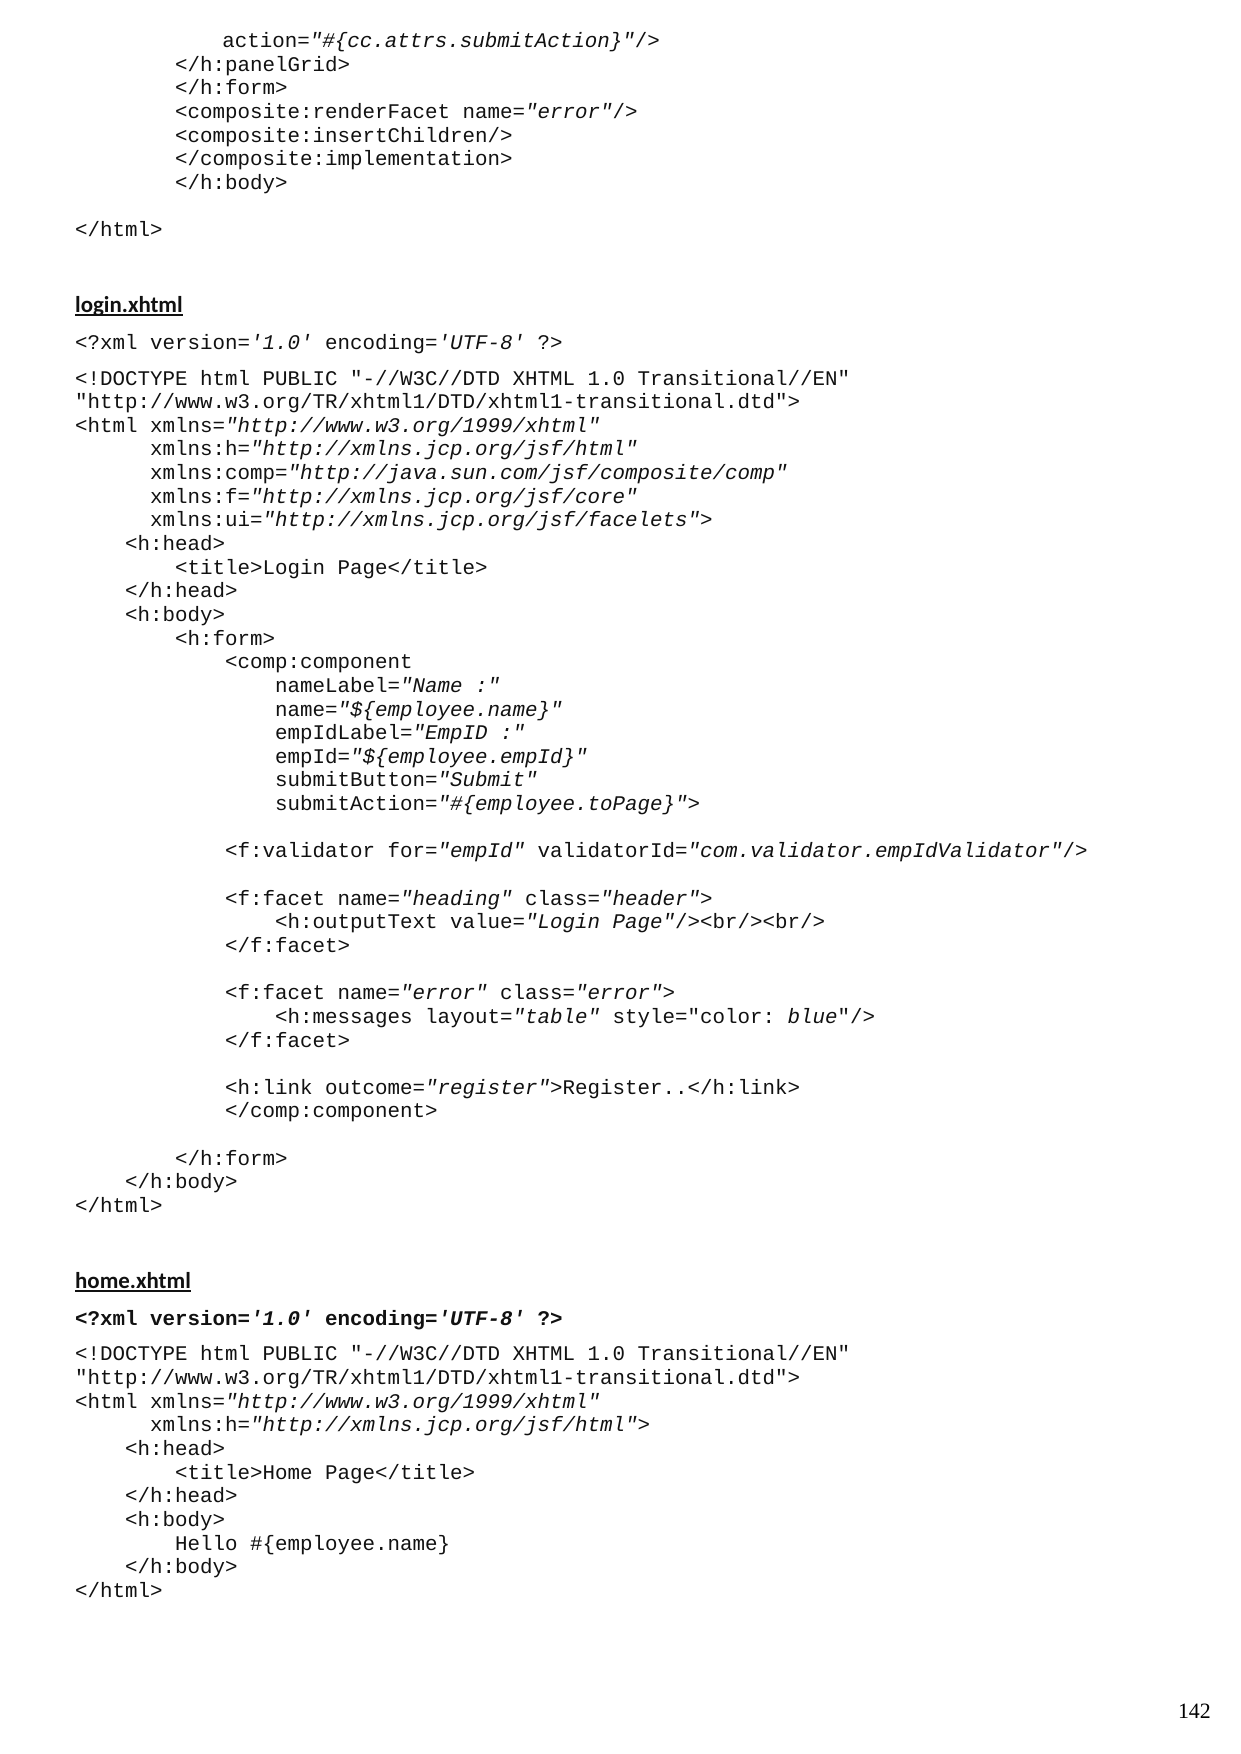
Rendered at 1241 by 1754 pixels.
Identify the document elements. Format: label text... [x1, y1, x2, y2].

text submitButton="Submit" [75, 769, 1211, 793]
text </html> [75, 1195, 1211, 1219]
text <h:form> [75, 628, 1211, 651]
text <h:link outcome="register">Register..</h:link> [75, 1077, 1211, 1101]
text <html xmlns="http://www.w3.org/1999/xhtml" [75, 1391, 1211, 1414]
text submitAction="#{employee.toPage}"> [75, 793, 1211, 817]
text home.xhtml [75, 1266, 1211, 1294]
text <title>Home Page</title> [75, 1462, 1211, 1485]
text <h:body> [75, 604, 1211, 628]
text Hello #{employee.name} [75, 1533, 1211, 1556]
text </comp:component> [75, 1101, 1211, 1124]
text </h:body> [75, 1171, 1211, 1195]
text <?xml version='1.0' encoding='UTF-8' ?> [75, 332, 1211, 356]
text <!DOCTYPE html PUBLIC "-//W3C//DTD XHTML 1.0 Transitional//EN" "http://www.w3.org/TR/xhtml1/DTD/xhtml1-transitional.dtd"> [75, 367, 1211, 415]
text xmlns:h="http://xmlns.jcp.org/jsf/html" [75, 438, 1211, 462]
text <comp:component [75, 651, 1211, 675]
text <h:outputText value="Login Page"/><br/><br/> [75, 911, 1211, 935]
text <!DOCTYPE html PUBLIC "-//W3C//DTD XHTML 1.0 Transitional//EN" "http://www.w3.org/TR/xhtml1/DTD/xhtml1-transitional.dtd"> [75, 1343, 1211, 1391]
text </html> [75, 1580, 1211, 1603]
text <h:head> [75, 1438, 1211, 1462]
text xmlns:f="http://xmlns.jcp.org/jsf/core" [75, 486, 1211, 509]
text <composite:insertChildren/> [75, 124, 1211, 148]
text <f:facet name="heading" class="header"> [75, 888, 1211, 911]
text <f:validator for="empId" validatorId="com.validator.empIdValidator"/> [75, 840, 1211, 864]
text name="${employee.name}" [75, 698, 1211, 722]
text </f:facet> [75, 935, 1211, 959]
text <h:messages layout="table" style="color: blue"/> [75, 1006, 1211, 1029]
text </h:panelGrid> [75, 54, 1211, 77]
text </composite:implementation> [75, 148, 1211, 172]
text action="#{cc.attrs.submitAction}"/> [75, 30, 1211, 54]
text empId="${employee.empId}" [75, 746, 1211, 769]
text <html xmlns="http://www.w3.org/1999/xhtml" [75, 415, 1211, 438]
text </h:form> [75, 77, 1211, 101]
text <h:body> [75, 1509, 1211, 1533]
text </h:form> [75, 1148, 1211, 1171]
text nameLabel="Name :" [75, 675, 1211, 698]
text empIdLabel="EmpID :" [75, 722, 1211, 746]
text </h:head> [75, 580, 1211, 604]
text <composite:renderFacet name="error"/> [75, 101, 1211, 124]
text <title>Login Page</title> [75, 557, 1211, 580]
text </h:body> [75, 172, 1211, 196]
text </html> [75, 219, 1211, 243]
text </f:facet> [75, 1029, 1211, 1053]
text </h:body> [75, 1556, 1211, 1580]
text xmlns:ui="http://xmlns.jcp.org/jsf/facelets"> [75, 509, 1211, 533]
text <f:facet name="error" class="error"> [75, 982, 1211, 1006]
text <h:head> [75, 533, 1211, 557]
text xmlns:comp="http://java.sun.com/jsf/composite/comp" [75, 462, 1211, 486]
text login.xhtml [75, 290, 1211, 318]
text xmlns:h="http://xmlns.jcp.org/jsf/html"> [75, 1414, 1211, 1438]
text <?xml version='1.0' encoding='UTF-8' ?> [75, 1308, 1211, 1332]
text </h:head> [75, 1485, 1211, 1509]
